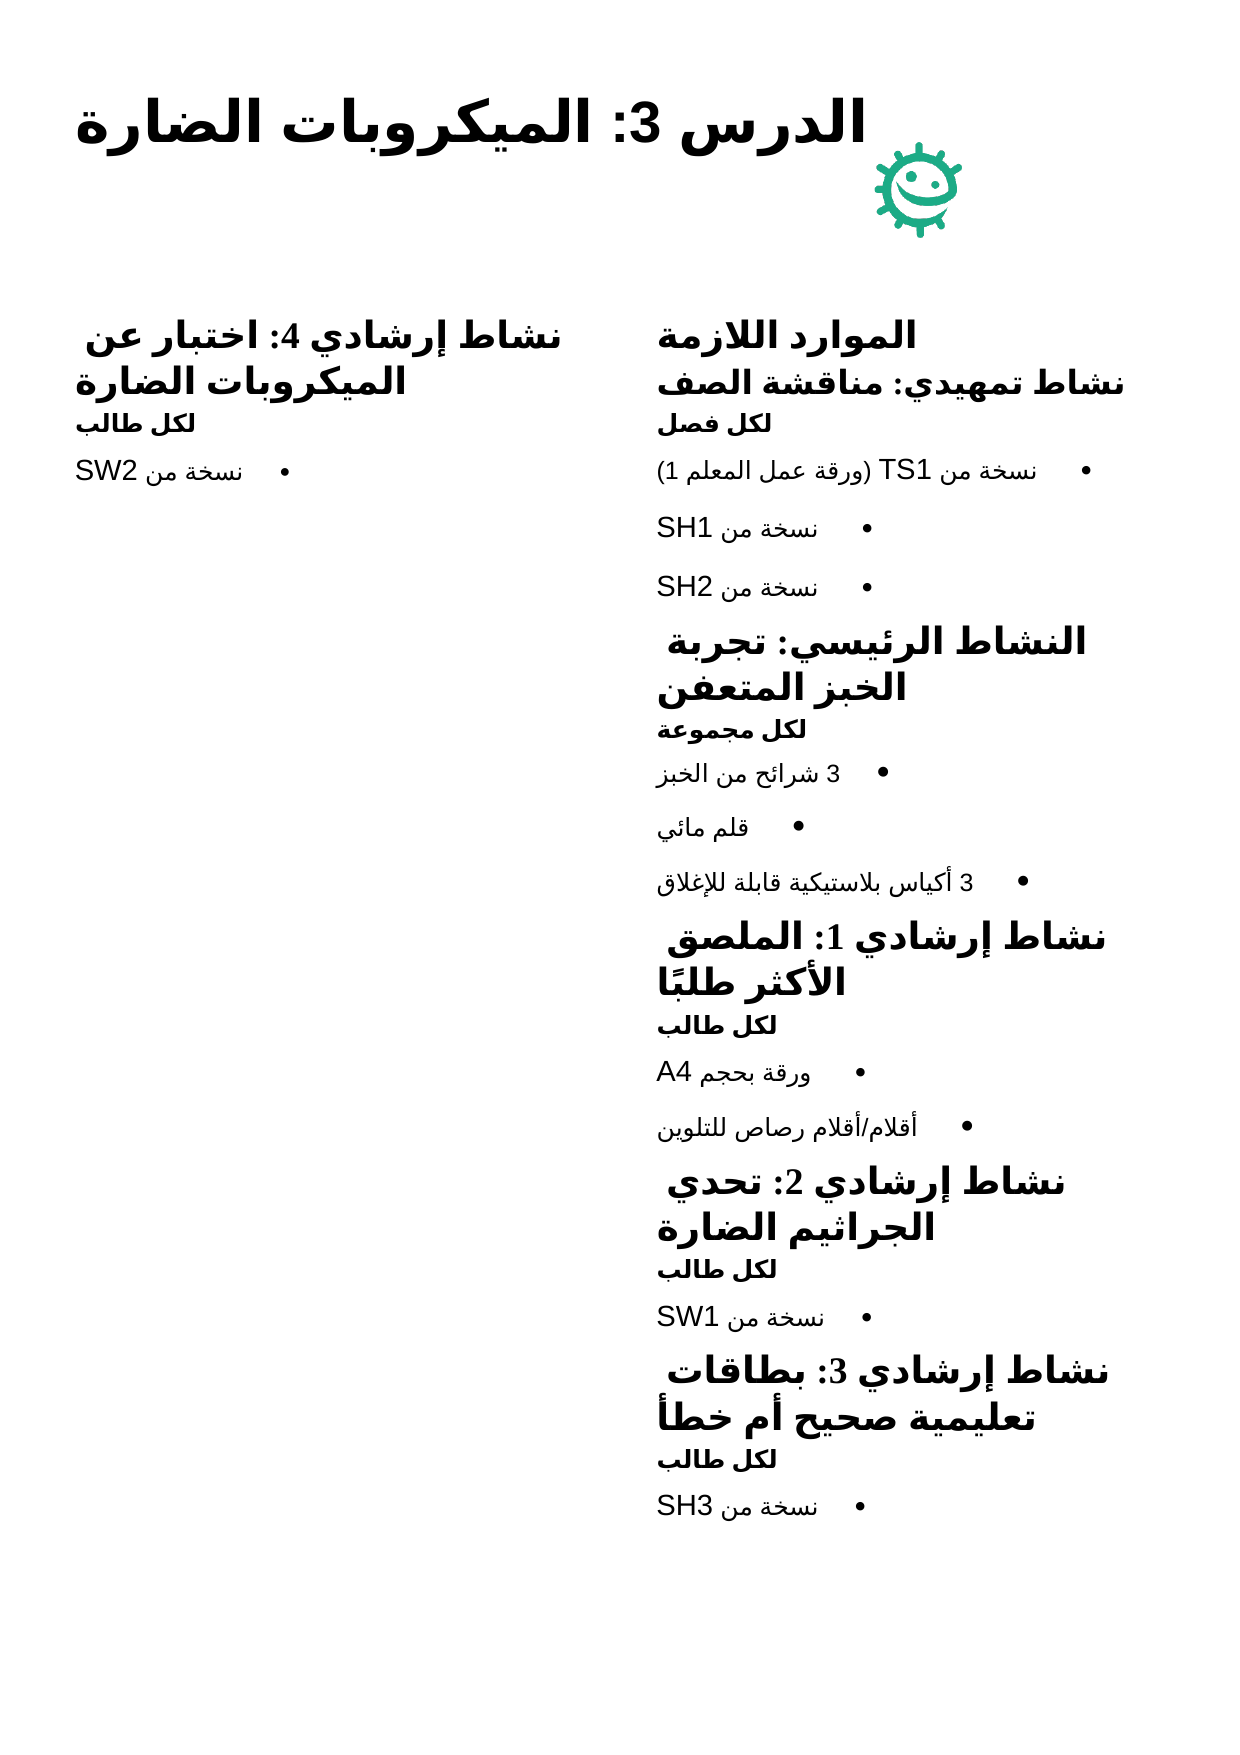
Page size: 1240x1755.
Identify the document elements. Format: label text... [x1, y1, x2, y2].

subtitle نشاط تمهيدي: مناقشة الصف [657, 363, 1164, 402]
subtitle لكل فصل [657, 409, 1164, 437]
text الدرس 3: الميكروبات الضارة [75, 87, 1164, 238]
list نسخة من SH1 [657, 510, 1164, 544]
list قلم مائي [657, 813, 1164, 843]
subtitle نشاط إرشادي 3: بطاقات تعليمية صحيح أم خطأ [657, 1349, 1164, 1438]
list 3 أكياس بلاستيكية قابلة للإغلاق [657, 868, 1164, 898]
subtitle النشاط الرئيسي: تجربة الخبز المتعفن [657, 619, 1164, 708]
list ورقة بحجم A4 [657, 1054, 1164, 1088]
list نسخة من SH2 [657, 569, 1164, 602]
list نسخة من SW1 [657, 1299, 1164, 1332]
list نسخة من SH3 [657, 1488, 1164, 1522]
list 3 شرائح من الخبز [657, 759, 1164, 788]
subtitle نشاط إرشادي 4: اختبار عن الميكروبات الضارة [75, 313, 583, 402]
subtitle لكل مجموعة [657, 715, 1164, 744]
list نسخة من SW2 [75, 453, 583, 486]
subtitle الموارد اللازمة [657, 313, 1164, 356]
subtitle لكل طالب [657, 1255, 1164, 1284]
subtitle نشاط إرشادي 1: الملصق الأكثر طلبًا [657, 915, 1164, 1004]
list أقلام/أقلام رصاص للتلوين [657, 1113, 1164, 1142]
subtitle نشاط إرشادي 2: تحدي الجراثيم الضارة [657, 1159, 1164, 1248]
list نسخة من TS1 (ورقة عمل المعلم 1) [657, 452, 1164, 485]
subtitle لكل طالب [75, 409, 583, 438]
subtitle لكل طالب [657, 1445, 1164, 1474]
subtitle لكل طالب [657, 1011, 1164, 1040]
